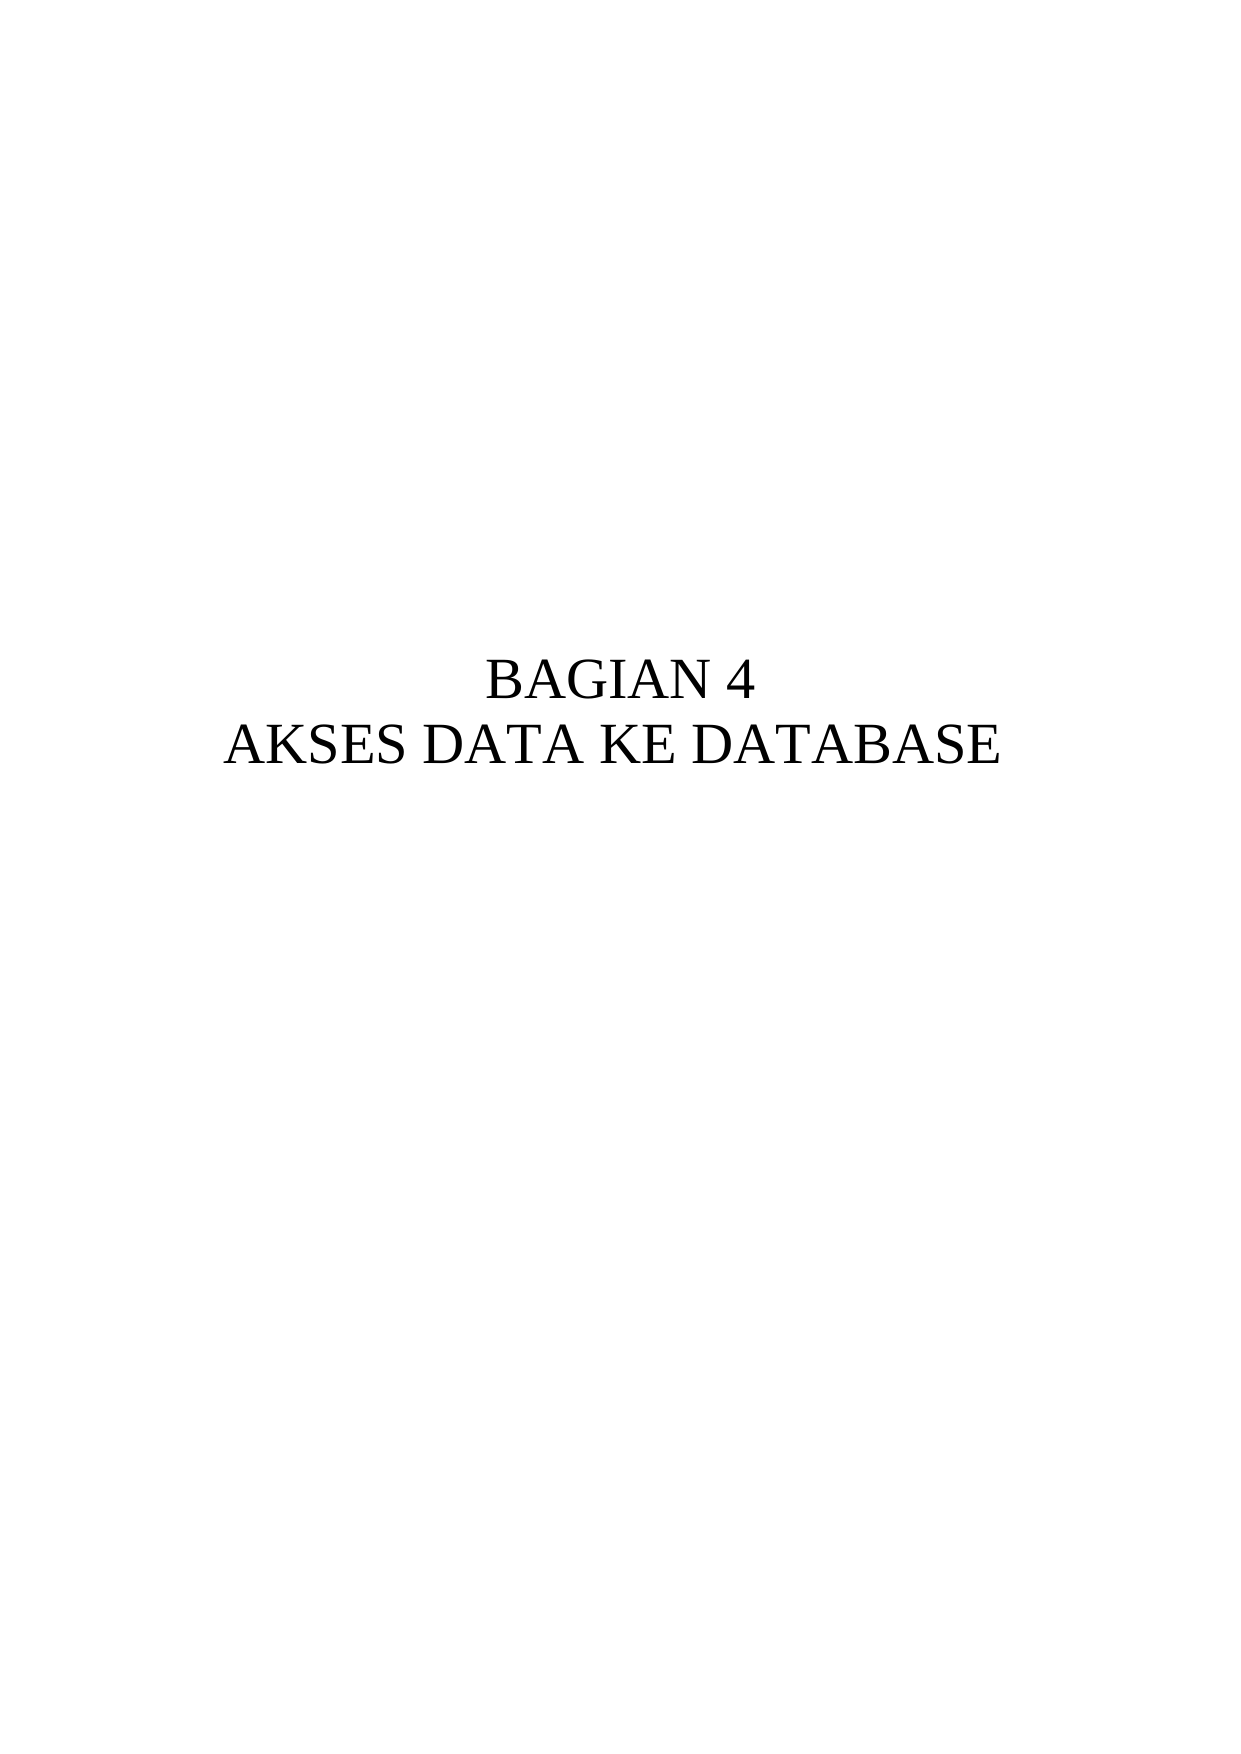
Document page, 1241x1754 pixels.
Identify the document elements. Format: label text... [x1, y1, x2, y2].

text BAGIAN 4 [150, 646, 1091, 711]
text AKSES DATA KE DATABASE [150, 711, 1091, 776]
